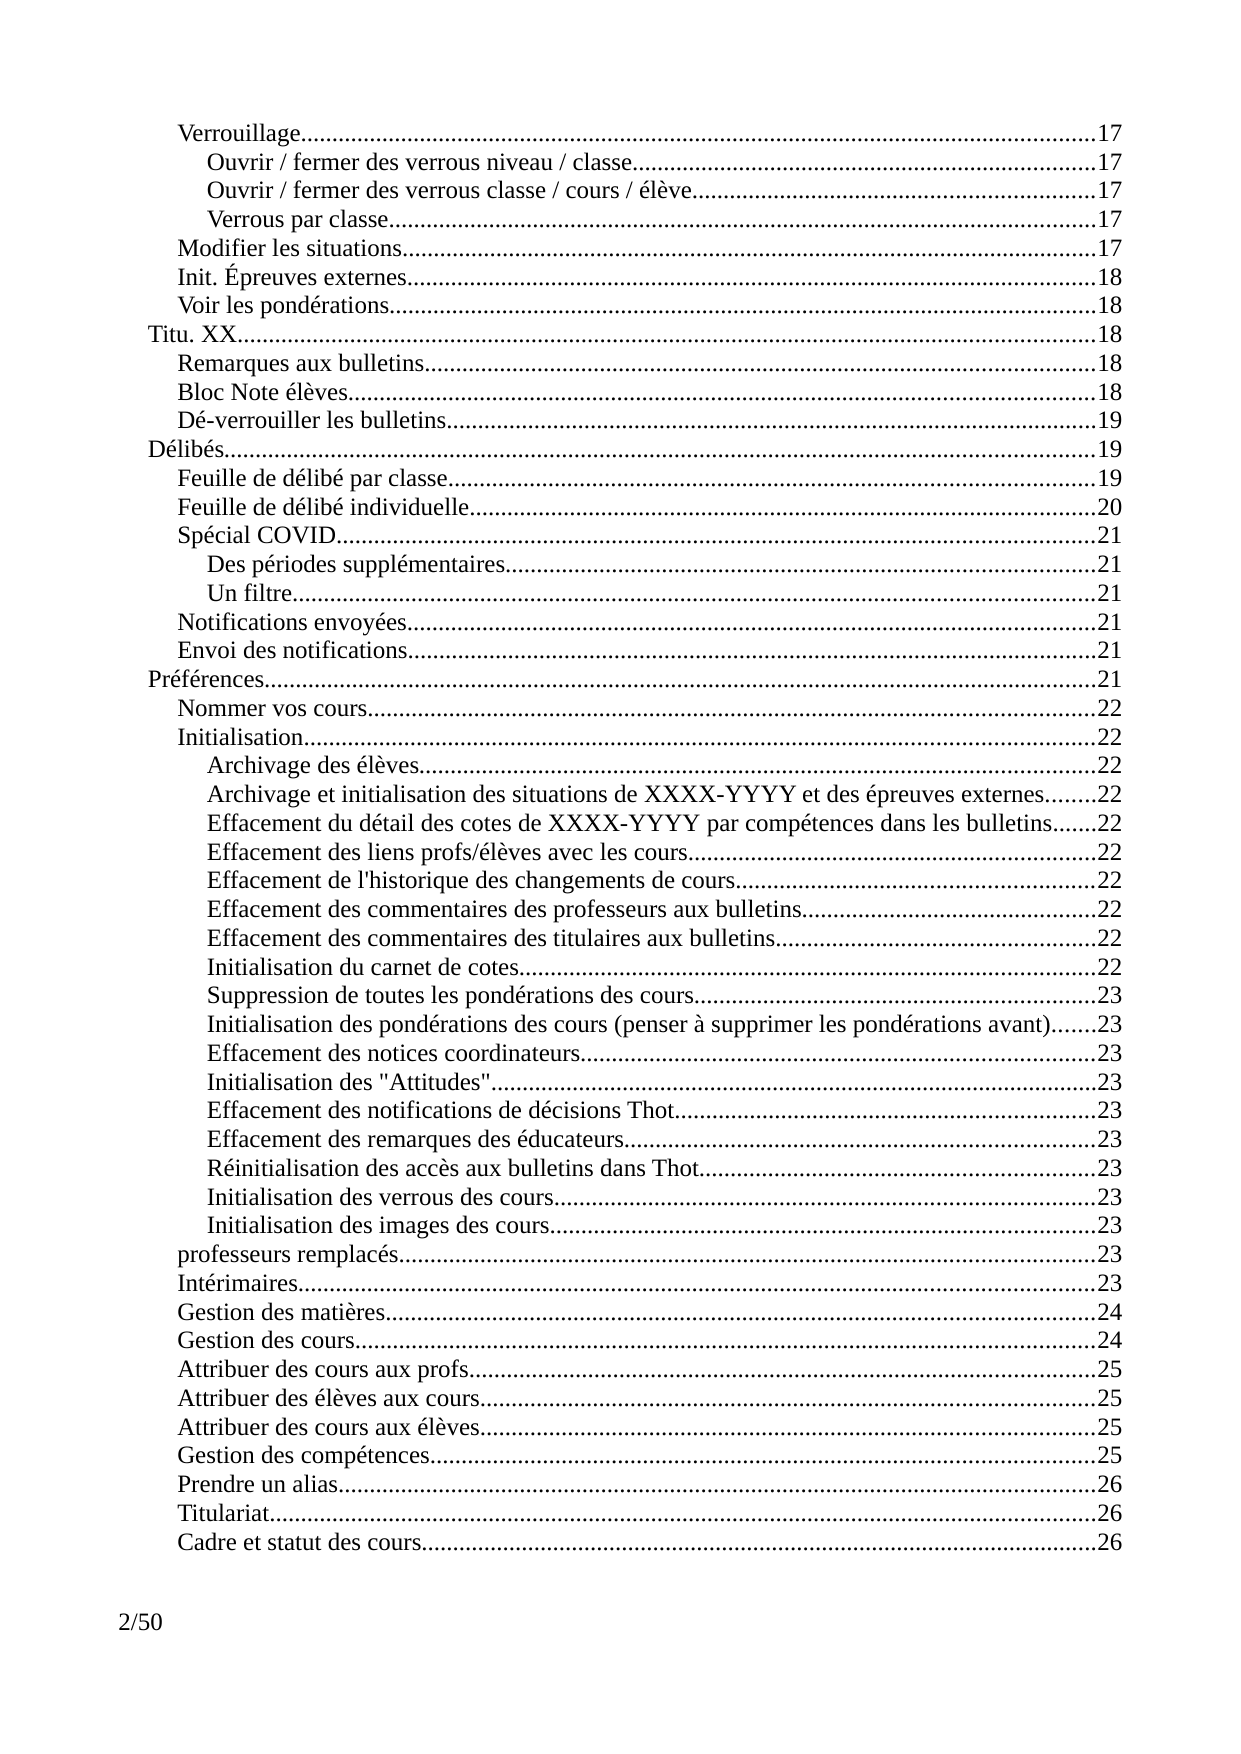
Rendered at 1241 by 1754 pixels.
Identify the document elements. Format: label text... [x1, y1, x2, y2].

text Effacement des notices coordinateurs 23 [207, 1038, 1122, 1067]
text Gestion des compétences 25 [177, 1441, 1122, 1469]
text Prendre un alias 26 [177, 1469, 1122, 1498]
text Archivage et initialisation des situations de XXXX-YYYY et des épreuves externes 22 [207, 779, 1122, 808]
text Gestion des matières 24 [177, 1297, 1122, 1326]
text Titu. XX 18 [148, 319, 1122, 348]
text Cadre et statut des cours 26 [177, 1527, 1122, 1556]
text Attribuer des cours aux profs 25 [177, 1354, 1122, 1383]
text Verrous par classe 17 [207, 204, 1122, 233]
text Effacement de l'historique des changements de cours 22 [207, 866, 1122, 894]
text Un filtre 21 [207, 578, 1122, 607]
text Effacement des liens profs/élèves avec les cours 22 [207, 837, 1122, 866]
text Initialisation des "Attitudes" 23 [207, 1067, 1122, 1096]
text Préférences 21 [148, 664, 1122, 693]
text Remarques aux bulletins 18 [177, 348, 1122, 377]
text Attribuer des cours aux élèves 25 [177, 1412, 1122, 1441]
text Notifications envoyées 21 [177, 607, 1122, 636]
text Voir les pondérations 18 [177, 291, 1122, 319]
text professeurs remplacés 23 [177, 1239, 1122, 1268]
text Titulariat 26 [177, 1498, 1122, 1527]
text Intérimaires 23 [177, 1268, 1122, 1297]
text Initialisation des pondérations des cours (penser à supprimer les pondérations avant) 23 [207, 1009, 1122, 1038]
text Attribuer des élèves aux cours 25 [177, 1383, 1122, 1412]
text Initialisation du carnet de cotes 22 [207, 952, 1122, 981]
text Effacement des notifications de décisions Thot 23 [207, 1096, 1122, 1124]
text Réinitialisation des accès aux bulletins dans Thot 23 [207, 1153, 1122, 1182]
text Initialisation des images des cours 23 [207, 1211, 1122, 1239]
text Ouvrir / fermer des verrous classe / cours / élève 17 [207, 176, 1122, 204]
text Nommer vos cours 22 [177, 693, 1122, 722]
text Envoi des notifications 21 [177, 636, 1122, 664]
text Délibés 19 [148, 434, 1122, 463]
text Feuille de délibé individuelle 20 [177, 492, 1122, 521]
text Spécial COVID 21 [177, 521, 1122, 549]
text Suppression de toutes les pondérations des cours 23 [207, 981, 1122, 1009]
text Des périodes supplémentaires 21 [207, 549, 1122, 578]
text Initialisation des verrous des cours 23 [207, 1182, 1122, 1211]
text Verrouillage 17 [177, 118, 1122, 147]
text Modifier les situations 17 [177, 233, 1122, 262]
text Initialisation 22 [177, 722, 1122, 751]
text Effacement des remarques des éducateurs 23 [207, 1124, 1122, 1153]
text Ouvrir / fermer des verrous niveau / classe 17 [207, 147, 1122, 176]
text Effacement des commentaires des professeurs aux bulletins 22 [207, 894, 1122, 923]
text Effacement du détail des cotes de XXXX-YYYY par compétences dans les bulletins 22 [207, 808, 1122, 837]
text Gestion des cours 24 [177, 1326, 1122, 1354]
text Feuille de délibé par classe 19 [177, 463, 1122, 492]
text Effacement des commentaires des titulaires aux bulletins 22 [207, 923, 1122, 952]
text Init. Épreuves externes 18 [177, 262, 1122, 291]
text Dé-verrouiller les bulletins 19 [177, 406, 1122, 434]
text Bloc Note élèves 18 [177, 377, 1122, 406]
text Archivage des élèves 22 [207, 751, 1122, 779]
